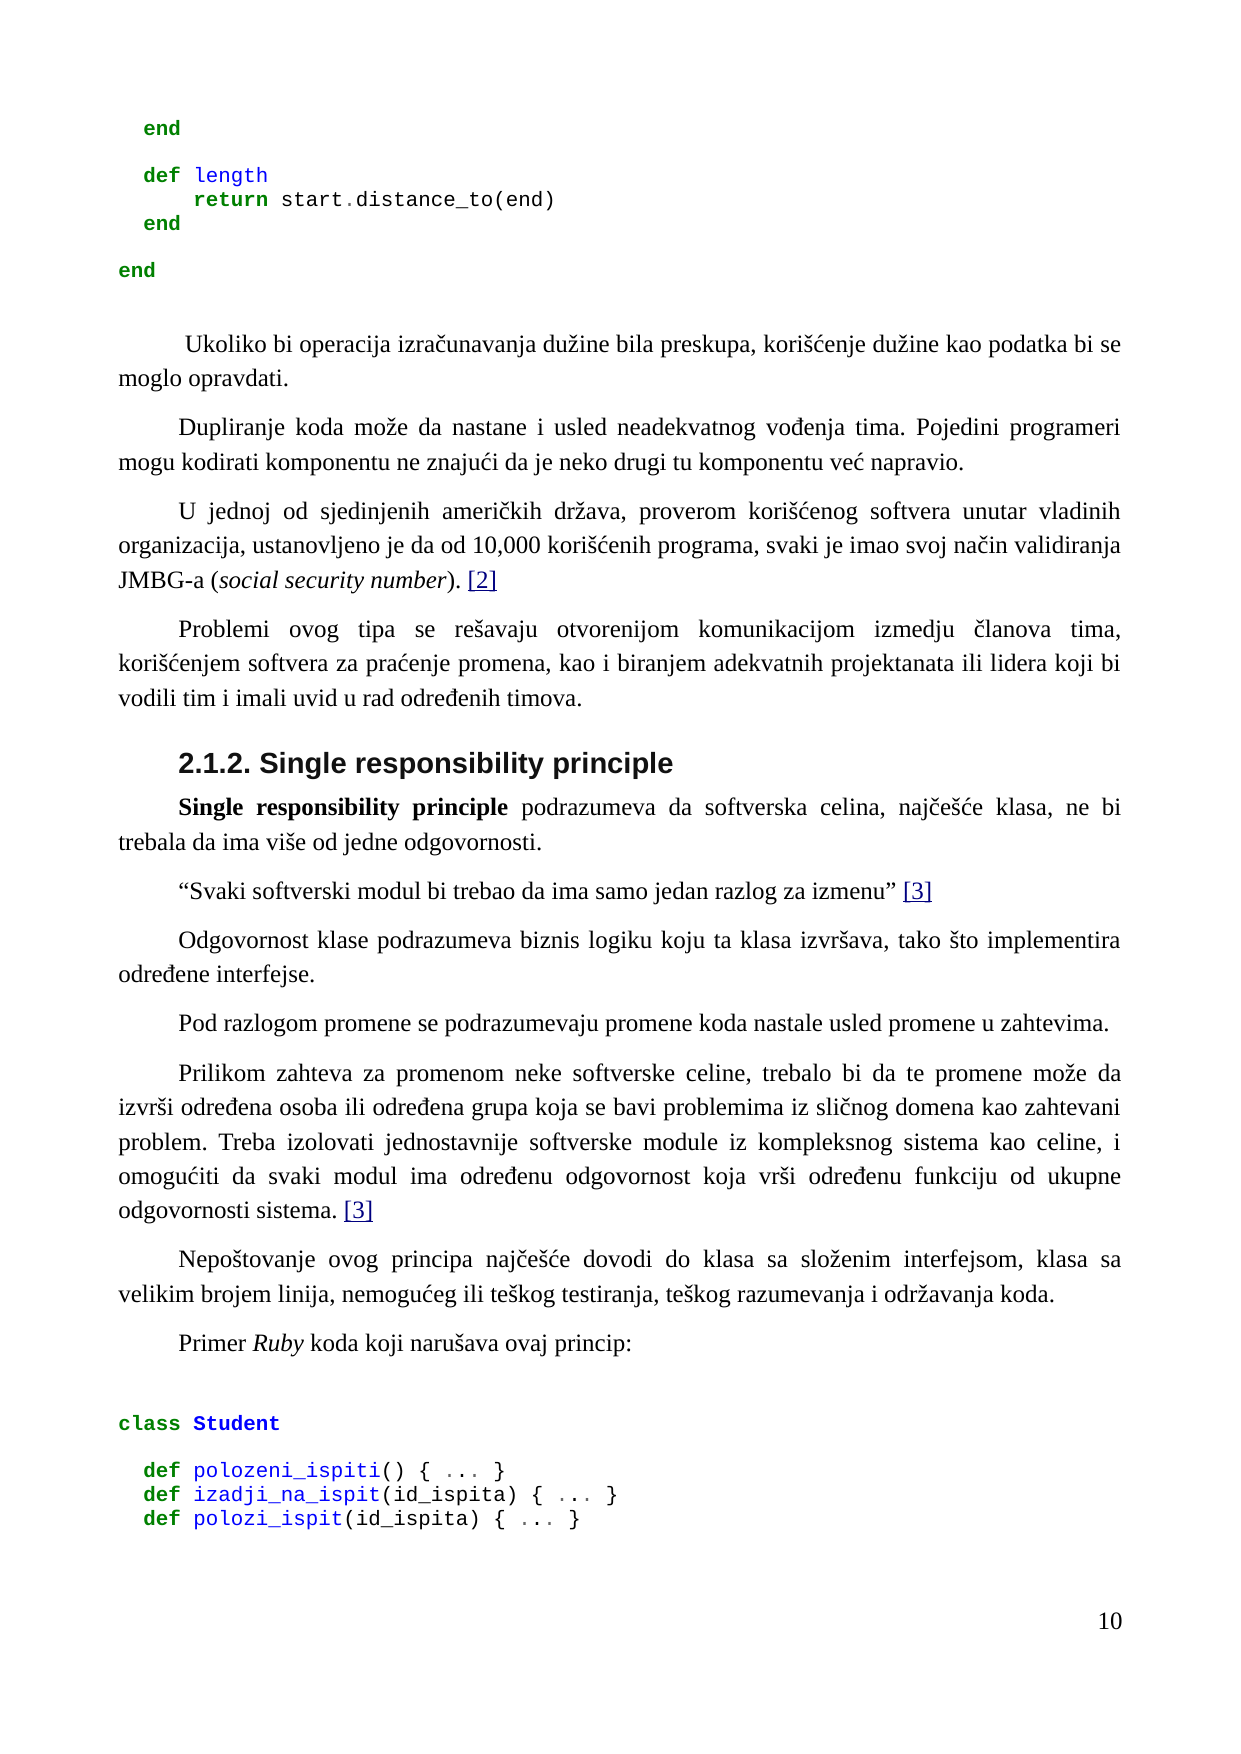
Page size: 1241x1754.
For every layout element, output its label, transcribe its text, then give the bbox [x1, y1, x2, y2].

text Prilikom zahteva za promenom neke softverske celine, trebalo bi da te promene može da izvrši određena osoba ili određena grupa koja se bavi problemima iz sličnog domena kao zahtevani problem. Treba izolovati jednostavnije softverske module iz kompleksnog sistema kao celine, i omogućiti da svaki modul ima određenu odgovornost koja vrši određenu funkciju od ukupne odgovornosti sistema. [3] [118, 1058, 1122, 1224]
text return start.distance_to(end) [118, 189, 1122, 213]
subtitle Single responsibility principle [118, 746, 1122, 780]
text Ukoliko bi operacija izračunavanja dužine bila preskupa, korišćenje dužine kao podatka bi se moglo opravdati. [118, 329, 1122, 392]
text class Student [118, 1413, 1122, 1437]
text Dupliranje koda može da nastane i usled neadekvatnog vođenja tima. Pojedini programeri mogu kodirati komponentu ne znajući da je neko drugi tu komponentu već napravio. [118, 412, 1122, 475]
text Primer Ruby koda koji narušava ovaj princip: [118, 1328, 1122, 1357]
text Nepoštovanje ovog principa najčešće dovodi do klasa sa složenim interfejsom, klasa sa velikim brojem linija, nemogućeg ili teškog testiranja, teškog razumevanja i održavanja koda. [118, 1244, 1122, 1308]
text Problemi ovog tipa se rešavaju otvorenijom komunikacijom izmedju članova tima, korišćenjem softvera za praćenje promena, kao i biranjem adekvatnih projektanata ili lidera koji bi vodili tim i imali uvid u rad određenih timova. [118, 614, 1122, 711]
text def length [118, 165, 1122, 189]
text end [118, 260, 1122, 284]
text end [118, 213, 1122, 236]
text def polozi_ispit(id_ispita) { ... } [118, 1508, 1122, 1531]
text Odgovornost klase podrazumeva biznis logiku koju ta klasa izvršava, tako što implementira određene interfejse. [118, 925, 1122, 988]
text “Svaki softverski modul bi trebao da ima samo jedan razlog za izmenu” [3] [118, 876, 1122, 905]
text Pod razlogom promene se podrazumevaju promene koda nastale usled promene u zahtevima. [118, 1008, 1122, 1037]
text def polozeni_ispiti() { ... } [118, 1461, 1122, 1484]
text end [118, 118, 1122, 142]
text U jednoj od sjedinjenih američkih država, proverom korišćenog softvera unutar vladinih organizacija, ustanovljeno je da od 10,000 korišćenih programa, svaki je imao svoj način validiranja JMBG-a (social security number). [2] [118, 496, 1122, 593]
text Single responsibility principle podrazumeva da softverska celina, najčešće klasa, ne bi trebala da ima više od jedne odgovornosti. [118, 792, 1122, 856]
text def izadji_na_ispit(id_ispita) { ... } [118, 1484, 1122, 1508]
